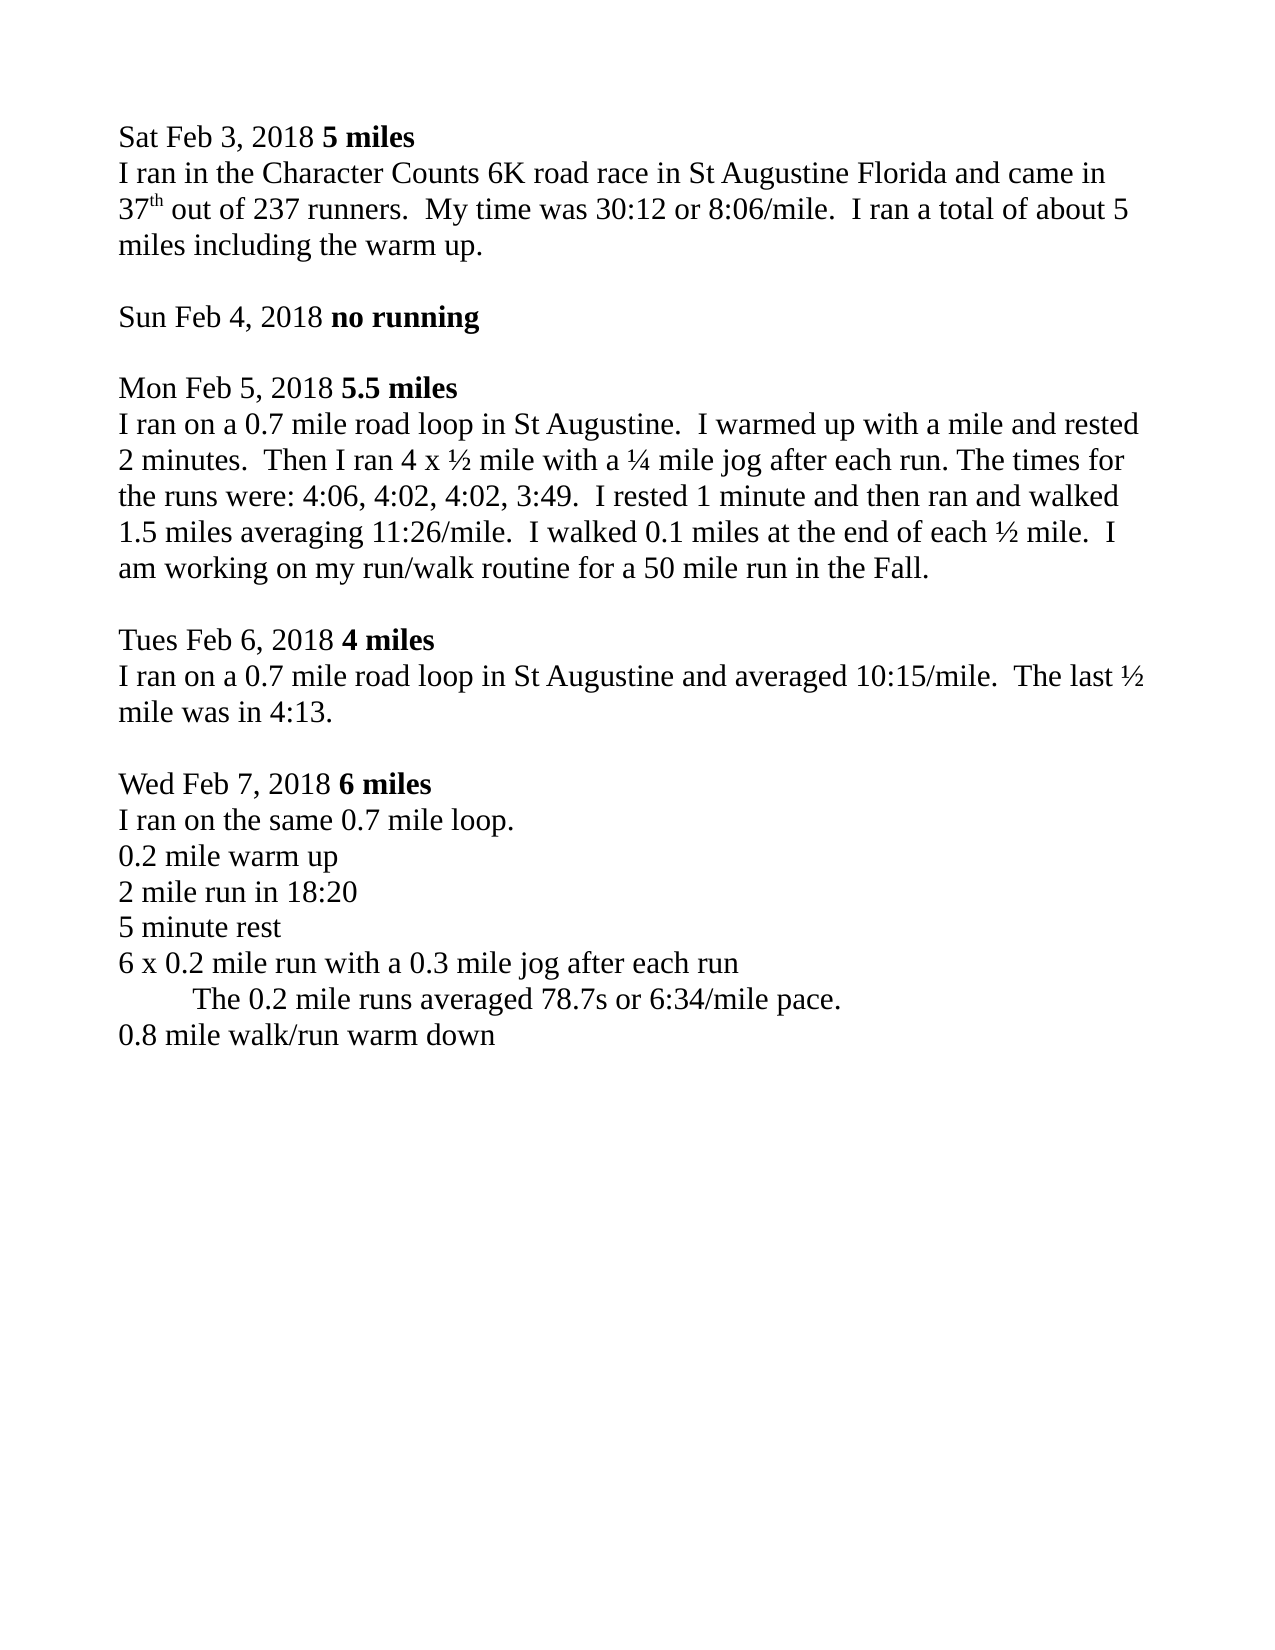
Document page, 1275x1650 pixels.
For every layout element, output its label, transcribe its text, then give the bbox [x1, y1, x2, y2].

text 0.2 mile warm up [118, 837, 1157, 873]
text Sat Feb 3, 2018 5 miles [118, 118, 1157, 154]
text Mon Feb 5, 2018 5.5 miles [118, 370, 1157, 406]
text I ran on a 0.7 mile road loop in St Augustine. I warmed up with a mile and rested 2 minutes. Then I ran 4 x ½ mile with a ¼ mile jog after each run. The times for the runs were: 4:06, 4:02, 4:02, 3:49. I rested 1 minute and then ran and walked 1.5 miles averaging 11:26/mile. I walked 0.1 miles at the end of each ½ mile. I am working on my run/walk routine for a 50 mile run in the Fall. [118, 406, 1157, 585]
text Wed Feb 7, 2018 6 miles [118, 765, 1157, 801]
text 5 minute rest [118, 909, 1157, 945]
text Sun Feb 4, 2018 no running [118, 298, 1157, 334]
text The 0.2 mile runs averaged 78.7s or 6:34/mile pace. [118, 981, 1157, 1017]
text I ran in the Character Counts 6K road race in St Augustine Florida and came in 37th out of 237 runners. My time was 30:12 or 8:06/mile. I ran a total of about 5 miles including the warm up. [118, 154, 1157, 262]
text Tues Feb 6, 2018 4 miles [118, 621, 1157, 657]
text 6 x 0.2 mile run with a 0.3 mile jog after each run [118, 945, 1157, 981]
text I ran on a 0.7 mile road loop in St Augustine and averaged 10:15/mile. The last ½ mile was in 4:13. [118, 657, 1157, 729]
text 2 mile run in 18:20 [118, 873, 1157, 909]
text 0.8 mile walk/run warm down [118, 1017, 1157, 1052]
text I ran on the same 0.7 mile loop. [118, 801, 1157, 837]
